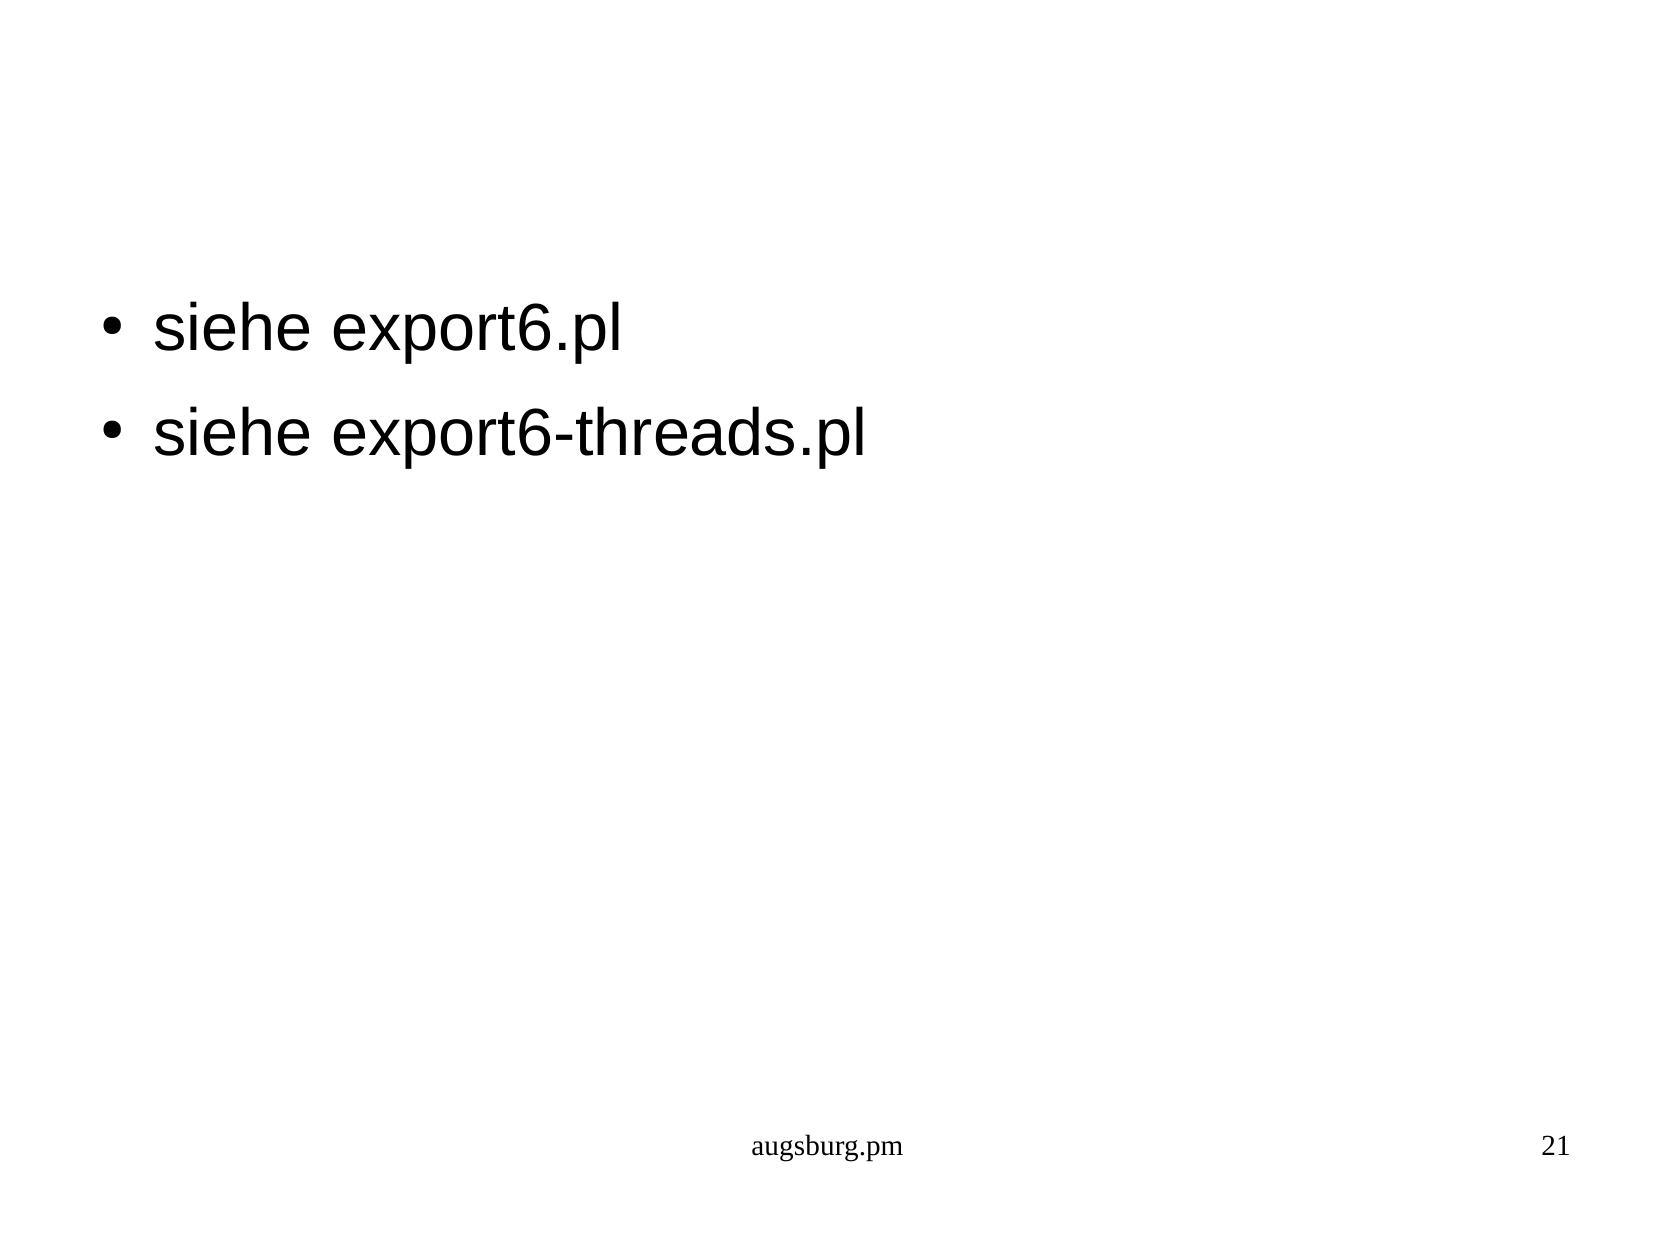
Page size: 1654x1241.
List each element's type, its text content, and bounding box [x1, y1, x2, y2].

list siehe export6.pl siehe export6-threads.pl [82, 290, 1571, 1010]
